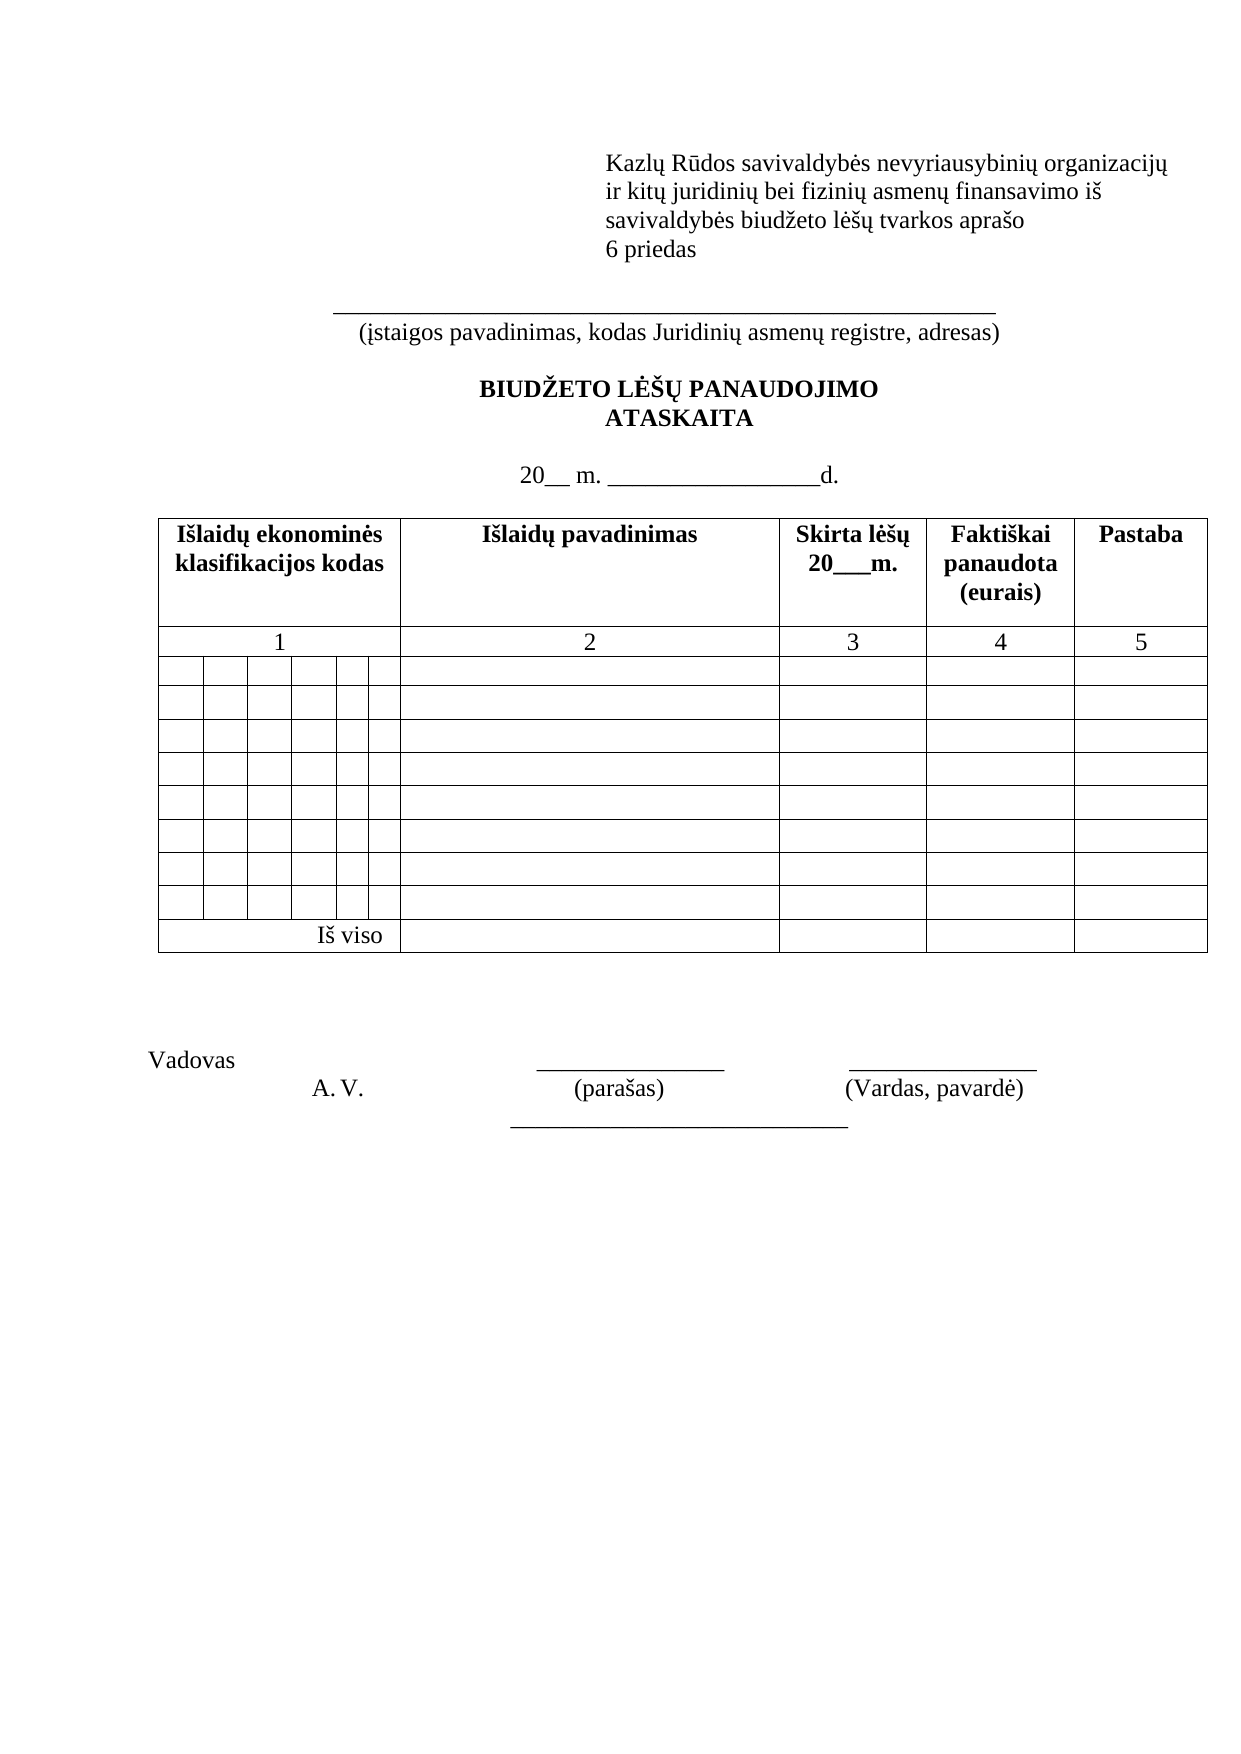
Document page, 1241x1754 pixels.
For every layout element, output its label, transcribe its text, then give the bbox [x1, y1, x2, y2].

table_cell [927, 886, 1074, 919]
text ATASKAITA [177, 403, 1181, 432]
table_cell [927, 786, 1074, 819]
table_header Skirta lėšų 20___m. [780, 519, 926, 626]
table_cell [292, 786, 336, 819]
table_cell [204, 753, 247, 785]
table_cell [204, 886, 247, 919]
table_cell [159, 886, 203, 919]
table_cell [927, 686, 1074, 719]
table_cell [337, 753, 368, 785]
table_cell [1075, 886, 1207, 919]
table_cell [369, 686, 400, 719]
table_cell [337, 886, 368, 919]
table_cell [292, 657, 336, 685]
table_cell [248, 753, 291, 785]
table_cell [401, 886, 779, 919]
table_cell [401, 753, 779, 785]
table_cell [248, 820, 291, 852]
table_cell [401, 686, 779, 719]
table_cell [337, 786, 368, 819]
table_cell [927, 753, 1074, 785]
table_cell [337, 853, 368, 885]
table_cell [337, 657, 368, 685]
table_cell [401, 786, 779, 819]
table_cell [337, 820, 368, 852]
table_cell [292, 686, 336, 719]
table_cell [401, 657, 779, 685]
table_cell [1075, 820, 1207, 852]
table_cell [248, 786, 291, 819]
table_cell [1075, 686, 1207, 719]
table_cell [204, 686, 247, 719]
table_cell [401, 853, 779, 885]
table_cell [248, 853, 291, 885]
table_cell [780, 753, 926, 785]
table_cell [248, 720, 291, 752]
table_cell [337, 686, 368, 719]
table_cell [292, 886, 336, 919]
table_cell [159, 820, 203, 852]
text Kazlų Rūdos savivaldybės nevyriausybinių organizacijų ir kitų juridinių bei fizinių asmenų finansavimo iš savivaldybės biudžeto lėšų tvarkos aprašo [605, 148, 1181, 234]
text Vadovas _______________ _______________ [148, 1045, 1181, 1073]
table_cell [204, 820, 247, 852]
text ___________________________ [177, 1102, 1181, 1131]
table_cell [159, 720, 203, 752]
table_cell [159, 753, 203, 785]
table_header Faktiškai panaudota (eurais) [927, 519, 1074, 626]
table_cell Iš viso [159, 920, 400, 952]
table_cell [369, 753, 400, 785]
table_cell [1075, 920, 1207, 952]
table_cell [292, 753, 336, 785]
table_cell [204, 657, 247, 685]
text _____________________________________________________ [148, 288, 1181, 317]
table_cell [1075, 657, 1207, 685]
table_cell [248, 657, 291, 685]
table_cell [401, 820, 779, 852]
text BIUDŽETO LĖŠŲ PANAUDOJIMO [177, 374, 1181, 403]
table_cell [369, 786, 400, 819]
text 20__ m. _________________d. [177, 461, 1181, 489]
table_cell [780, 786, 926, 819]
table_cell [204, 720, 247, 752]
table_cell [401, 920, 779, 952]
table_cell [204, 786, 247, 819]
table_cell [927, 853, 1074, 885]
table_cell [159, 657, 203, 685]
table_cell 5 [1075, 627, 1207, 656]
text (įstaigos pavadinimas, kodas Juridinių asmenų registre, adresas) [177, 317, 1181, 346]
table_header Pastaba [1075, 519, 1207, 626]
table_cell [780, 853, 926, 885]
table_cell [159, 686, 203, 719]
table_cell [292, 720, 336, 752]
table_cell 1 [159, 627, 400, 656]
table_cell [159, 786, 203, 819]
table_cell [1075, 786, 1207, 819]
text A. V. (parašas) (Vardas, pavardė) [312, 1073, 1181, 1102]
table_cell [248, 686, 291, 719]
table_cell 3 [780, 627, 926, 656]
table_cell [780, 920, 926, 952]
table_cell [1075, 853, 1207, 885]
table_cell [780, 686, 926, 719]
table_cell [159, 853, 203, 885]
table_cell [927, 720, 1074, 752]
text 6 priedas [605, 234, 1181, 263]
table_cell [369, 657, 400, 685]
table_cell [337, 720, 368, 752]
table_cell [401, 720, 779, 752]
table_cell [369, 720, 400, 752]
table_cell [927, 920, 1074, 952]
table_cell [292, 853, 336, 885]
table_cell [292, 820, 336, 852]
table_cell [369, 853, 400, 885]
table_cell [927, 657, 1074, 685]
table_header Išlaidų ekonominės klasifikacijos kodas [159, 519, 400, 626]
table_cell [369, 886, 400, 919]
table_cell [248, 886, 291, 919]
table_cell 4 [927, 627, 1074, 656]
table_cell [1075, 753, 1207, 785]
table_cell [780, 820, 926, 852]
table_header Išlaidų pavadinimas [401, 519, 779, 626]
table_cell [369, 820, 400, 852]
table_cell [780, 657, 926, 685]
table_cell [780, 886, 926, 919]
table_cell [204, 853, 247, 885]
table_cell [780, 720, 926, 752]
table_cell [927, 820, 1074, 852]
table_cell [1075, 720, 1207, 752]
table_cell 2 [401, 627, 779, 656]
